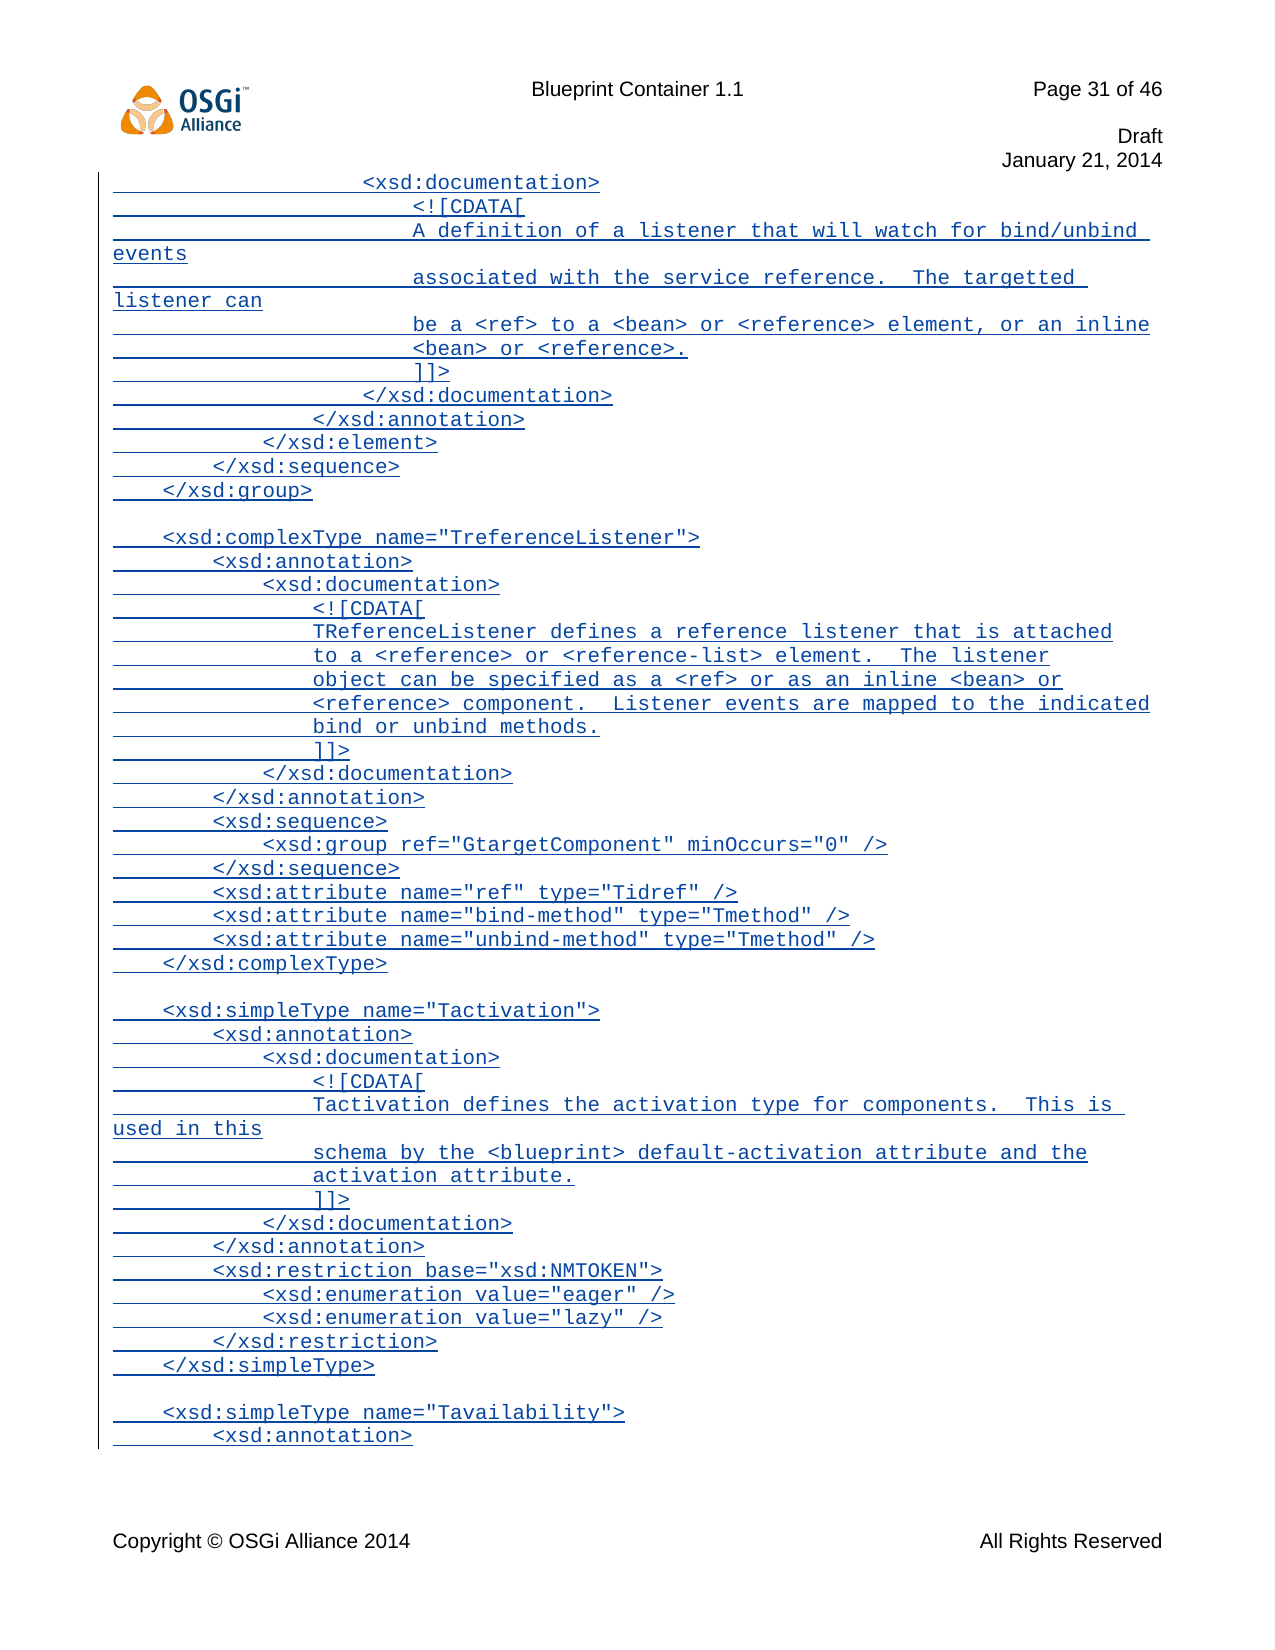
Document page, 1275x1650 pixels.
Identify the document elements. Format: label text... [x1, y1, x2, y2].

picture [113, 78, 257, 142]
text <xsd:documentation> <![CDATA[ A definition of a listener that will watch for bind/unbind events associated with the service reference. The targetted listener can be a <ref> to a <bean> or <reference> element, or an inline <bean> or <reference>. ]]> </xsd:documentation> </xsd:annotation> </xsd:element> </xsd:sequence> </xsd:group> <xsd:complexType name="TreferenceListener"> <xsd:annotation> <xsd:documentation> <![CDATA[ TReferenceListener defines a reference listener that is attached to a <reference> or <reference-list> element. The listener object can be specified as a <ref> or as an inline <bean> or <reference> component. Listener events are mapped to the indicated bind or unbind methods. ]]> </xsd:documentation> </xsd:annotation> <xsd:sequence> <xsd:group ref="GtargetComponent" minOccurs="0" /> </xsd:sequence> <xsd:attribute name="ref" type="Tidref" /> <xsd:attribute name="bind-method" type="Tmethod" /> <xsd:attribute name="unbind-method" type="Tmethod" /> </xsd:complexType> <xsd:simpleType name="Tactivation"> <xsd:annotation> <xsd:documentation> <![CDATA[ Tactivation defines the activation type for components. This is used in this schema by the <blueprint> default-activation attribute and the activation attribute. ]]> </xsd:documentation> </xsd:annotation> <xsd:restriction base="xsd:NMTOKEN"> <xsd:enumeration value="eager" /> <xsd:enumeration value="lazy" /> </xsd:restriction> </xsd:simpleType> <xsd:simpleType name="Tavailability"> <xsd:annotation> [112, 172, 1162, 1449]
